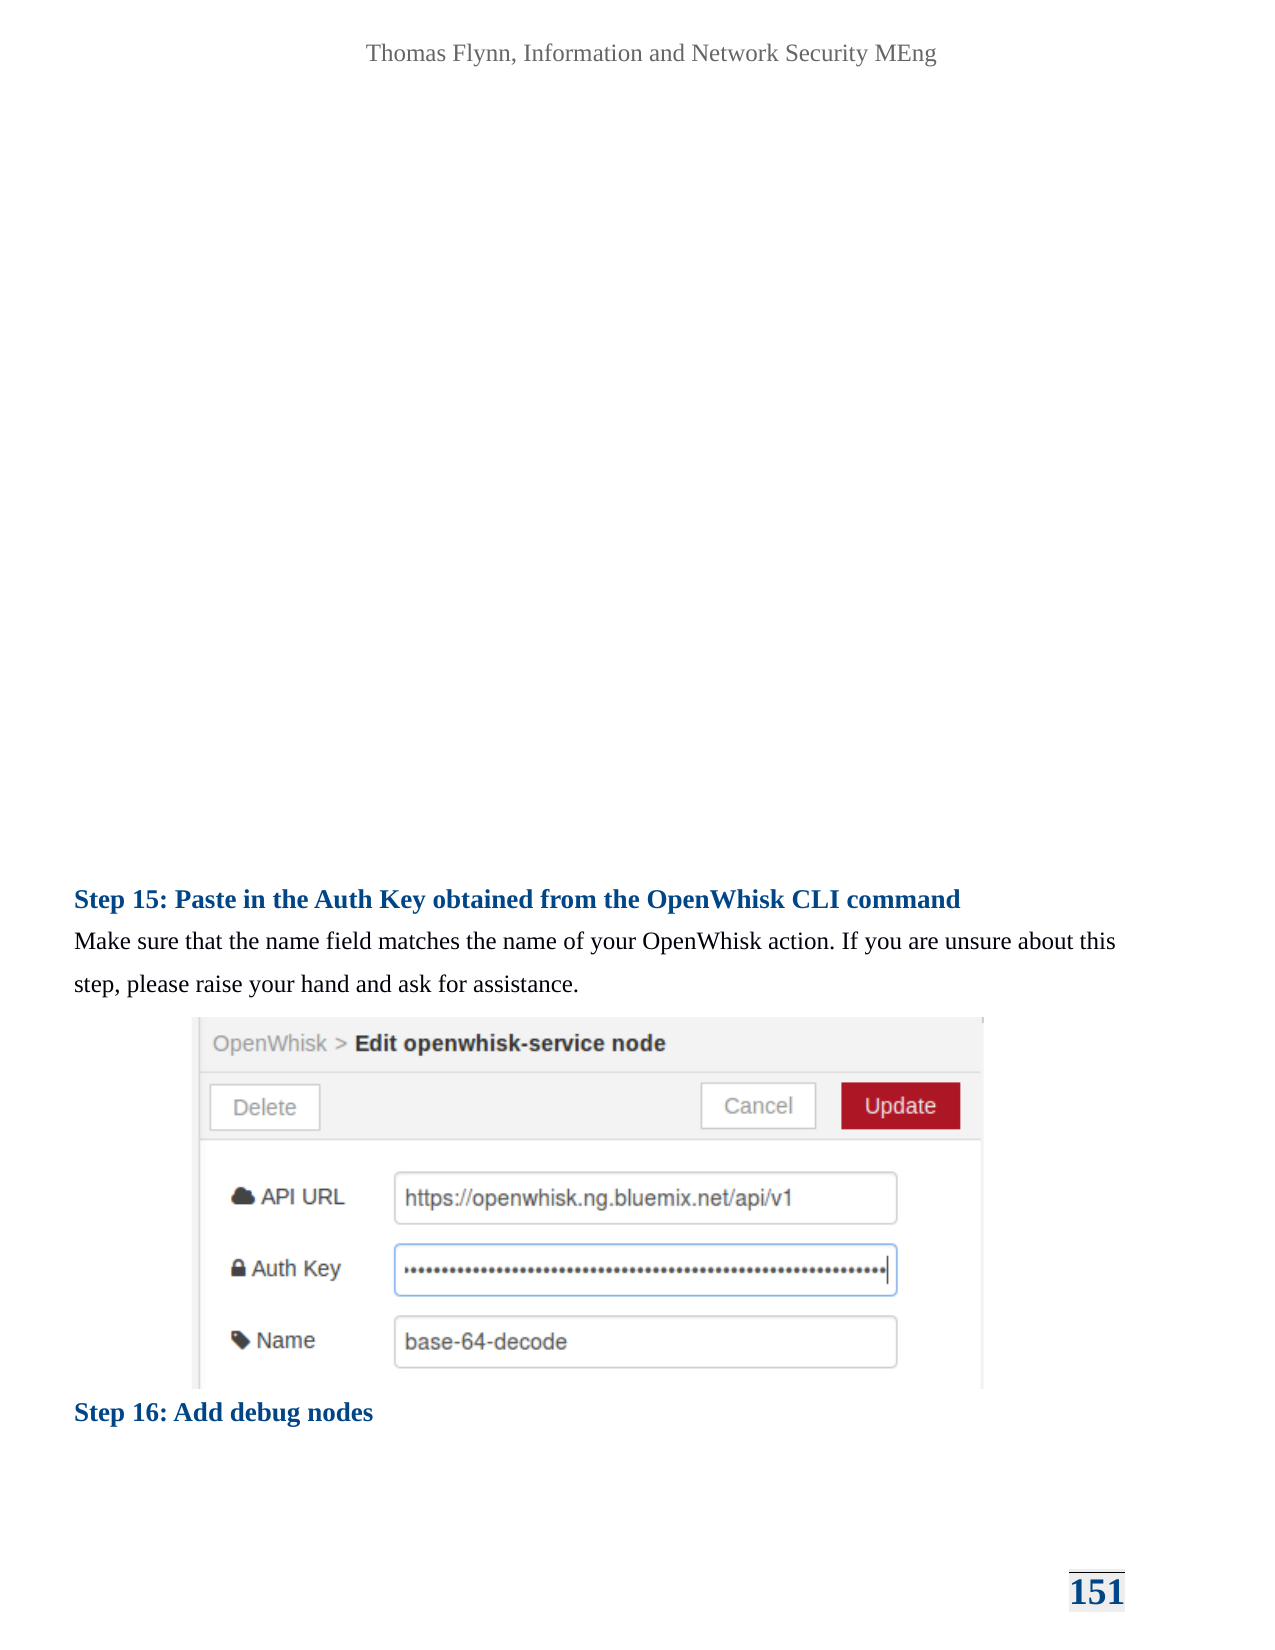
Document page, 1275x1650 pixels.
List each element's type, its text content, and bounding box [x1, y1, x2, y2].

picture [191, 1017, 984, 1389]
subtitle Step 16: Add debug nodes [74, 1396, 1125, 1427]
text Make sure that the name field matches the name of your OpenWhisk action. If you are unsure about this step, please raise your hand and ask for assistance. [74, 926, 1125, 998]
subtitle Step 15: Paste in the Auth Key obtained from the OpenWhisk CLI command [74, 883, 1125, 914]
